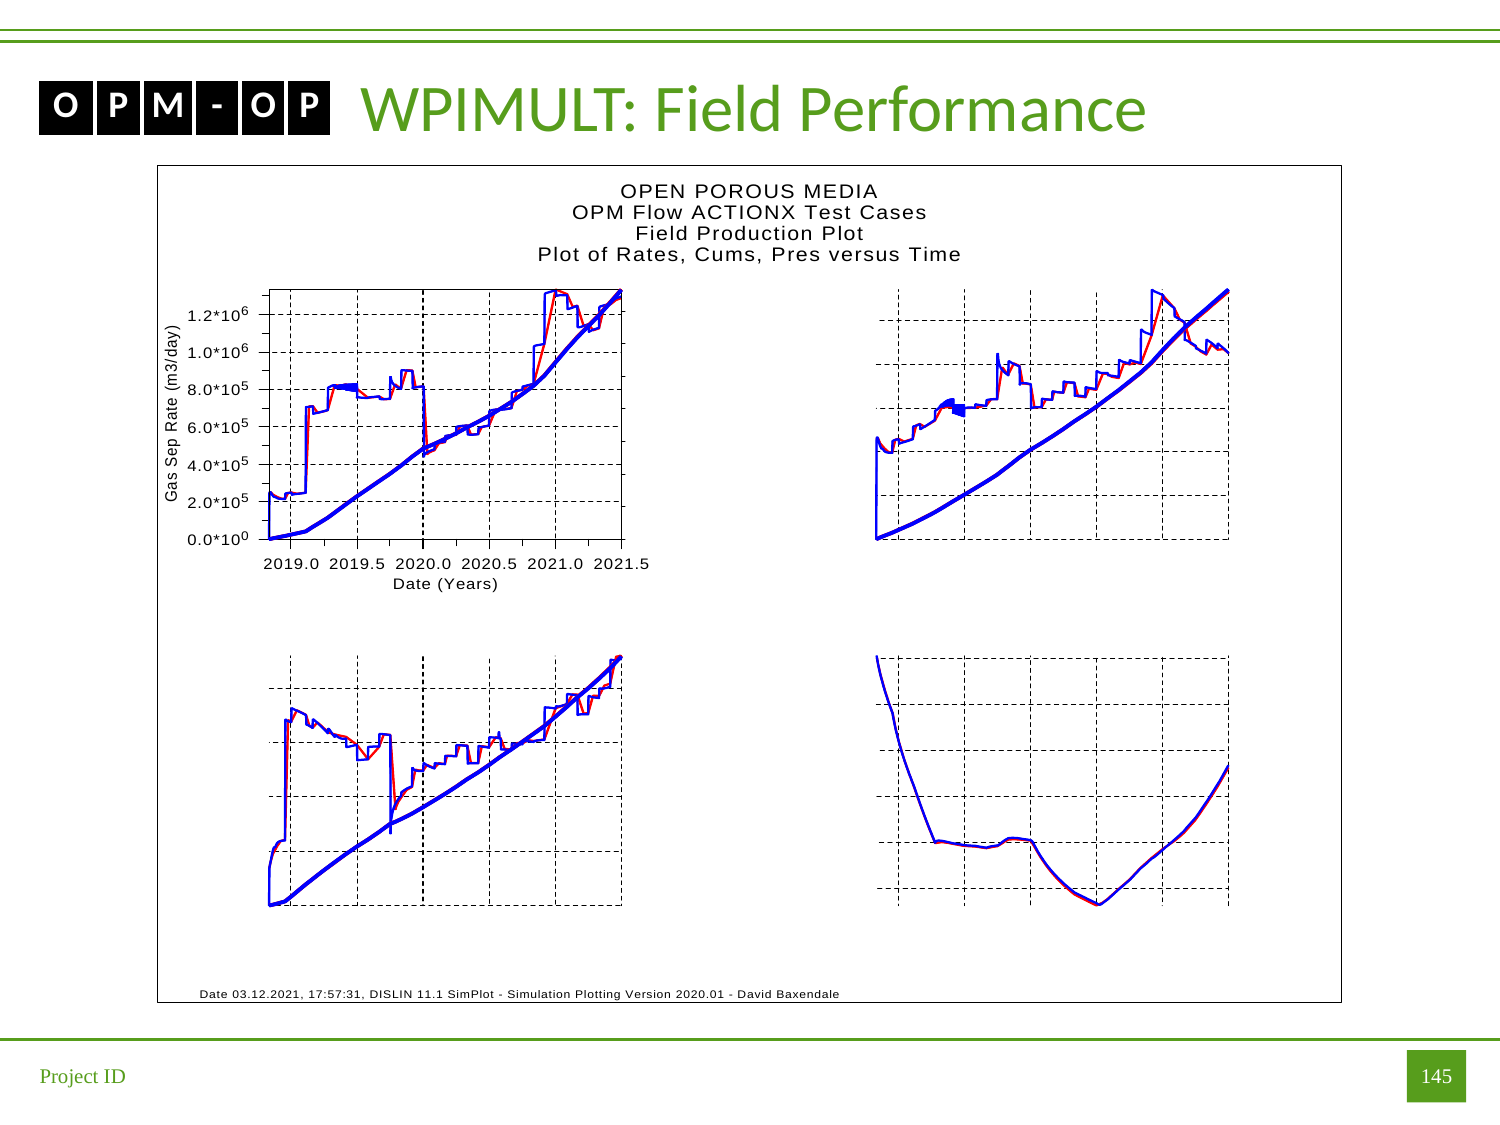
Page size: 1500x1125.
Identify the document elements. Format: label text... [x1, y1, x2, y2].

picture [157, 165, 1343, 1004]
title WPIMULT: Field Performance [360, 77, 1425, 153]
